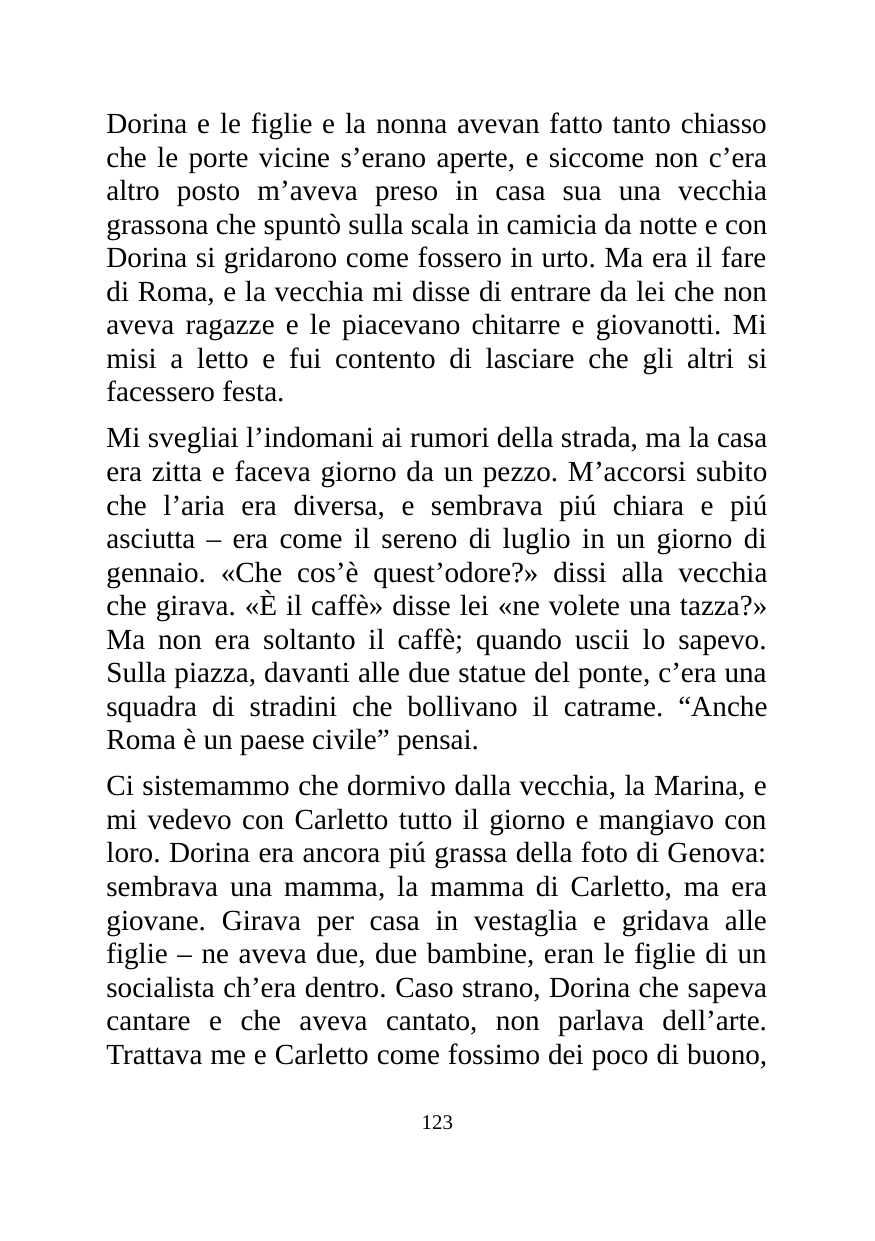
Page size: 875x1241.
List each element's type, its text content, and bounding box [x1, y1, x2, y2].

text Mi svegliai l’indomani ai rumori della strada, ma la casa era zitta e faceva giorno da un pezzo. M’accorsi subito che l’aria era diversa, e sembrava piú chiara e piú asciutta – era come il sereno di luglio in un giorno di gennaio. «Che cos’è quest’odore?» dissi alla vecchia che girava. «È il caffè» disse lei «ne volete una tazza?» Ma non era soltanto il caffè; quando uscii lo sapevo. Sulla piazza, davanti alle due statue del ponte, c’era una squadra di stradini che bollivano il catrame. “Anche Roma è un paese civile” pensai. [106, 421, 768, 756]
text Ci sistemammo che dormivo dalla vecchia, la Marina, e mi vedevo con Carletto tutto il giorno e mangiavo con loro. Dorina era ancora piú grassa della foto di Genova: sembrava una mamma, la mamma di Carletto, ma era giovane. Girava per casa in vestaglia e gridava alle figlie – ne aveva due, due bambine, eran le figlie di un socialista ch’era dentro. Caso strano, Dorina che sapeva cantare e che aveva cantato, non parlava dell’arte. Trattava me e Carletto come fossimo dei poco di buono, [106, 768, 768, 1070]
text Dorina e le figlie e la nonna avevan fatto tanto chiasso che le porte vicine s’erano aperte, e siccome non c’era altro posto m’aveva preso in casa sua una vecchia grassona che spuntò sulla scala in camicia da notte e con Dorina si gridarono come fossero in urto. Ma era il fare di Roma, e la vecchia mi disse di entrare da lei che non aveva ragazze e le piacevano chitarre e giovanotti. Mi misi a letto e fui contento di lasciare che gli altri si facessero festa. [106, 106, 768, 408]
